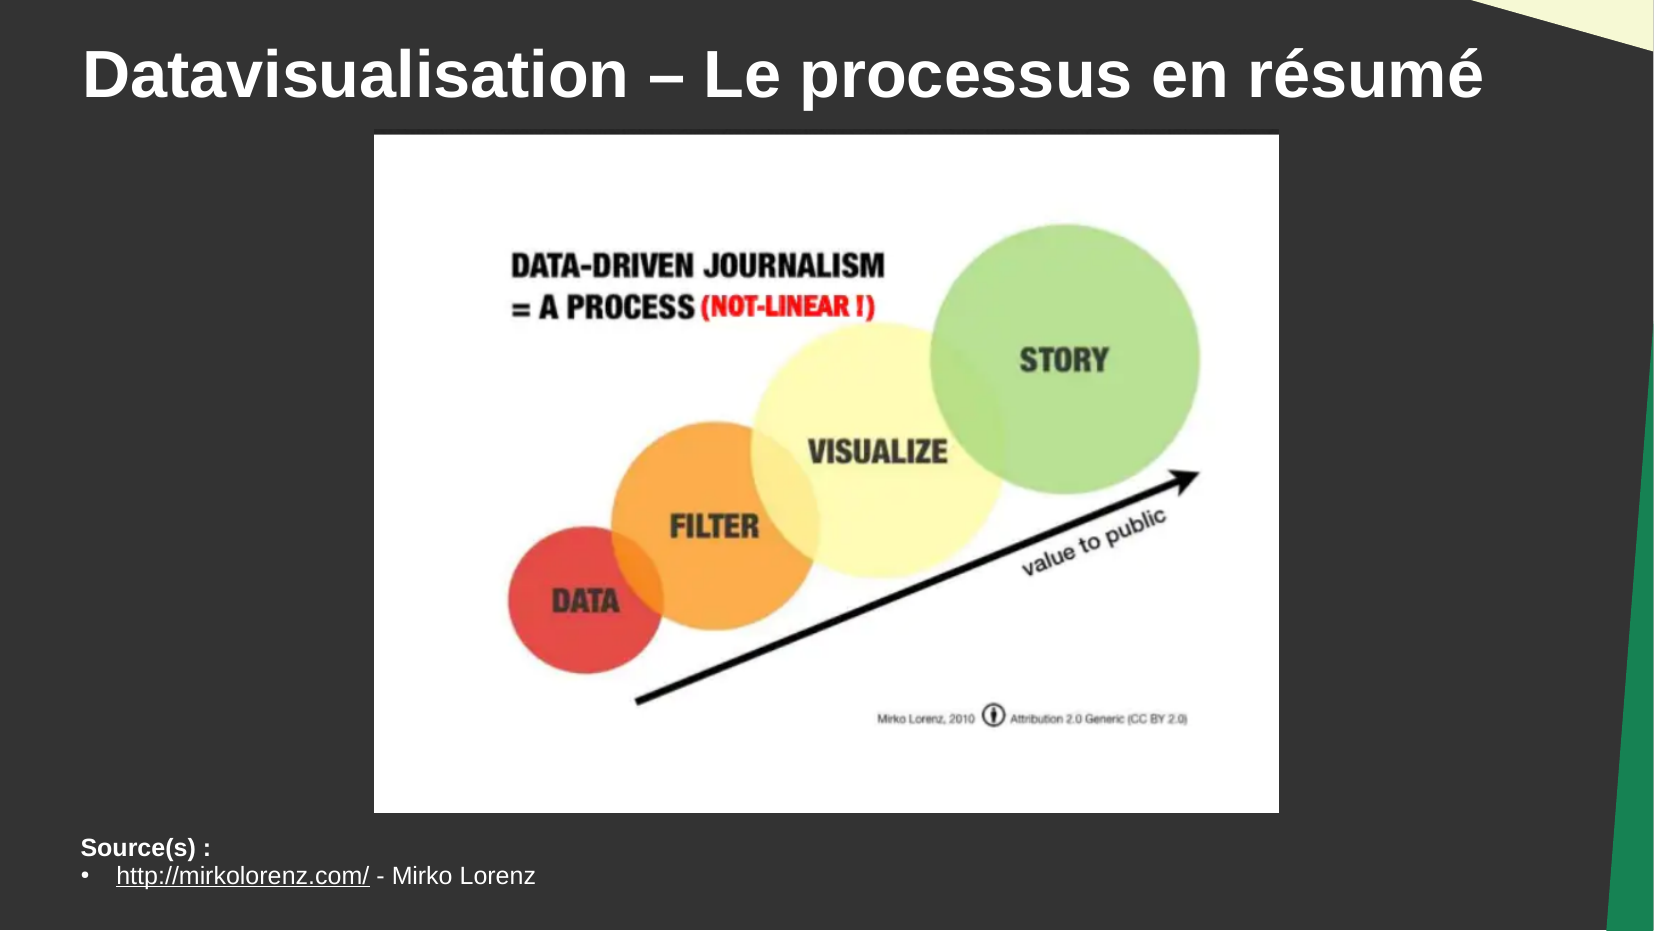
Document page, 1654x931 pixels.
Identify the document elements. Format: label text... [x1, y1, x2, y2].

text_box [1606, 314, 1654, 931]
title Datavisualisation – Le processus en résumé [82, 37, 1571, 122]
text_box [1471, 0, 1654, 52]
text_box Source(s) : http://mirkolorenz.com/ - Mirko Lorenz [65, 826, 1483, 926]
picture [374, 129, 1279, 813]
